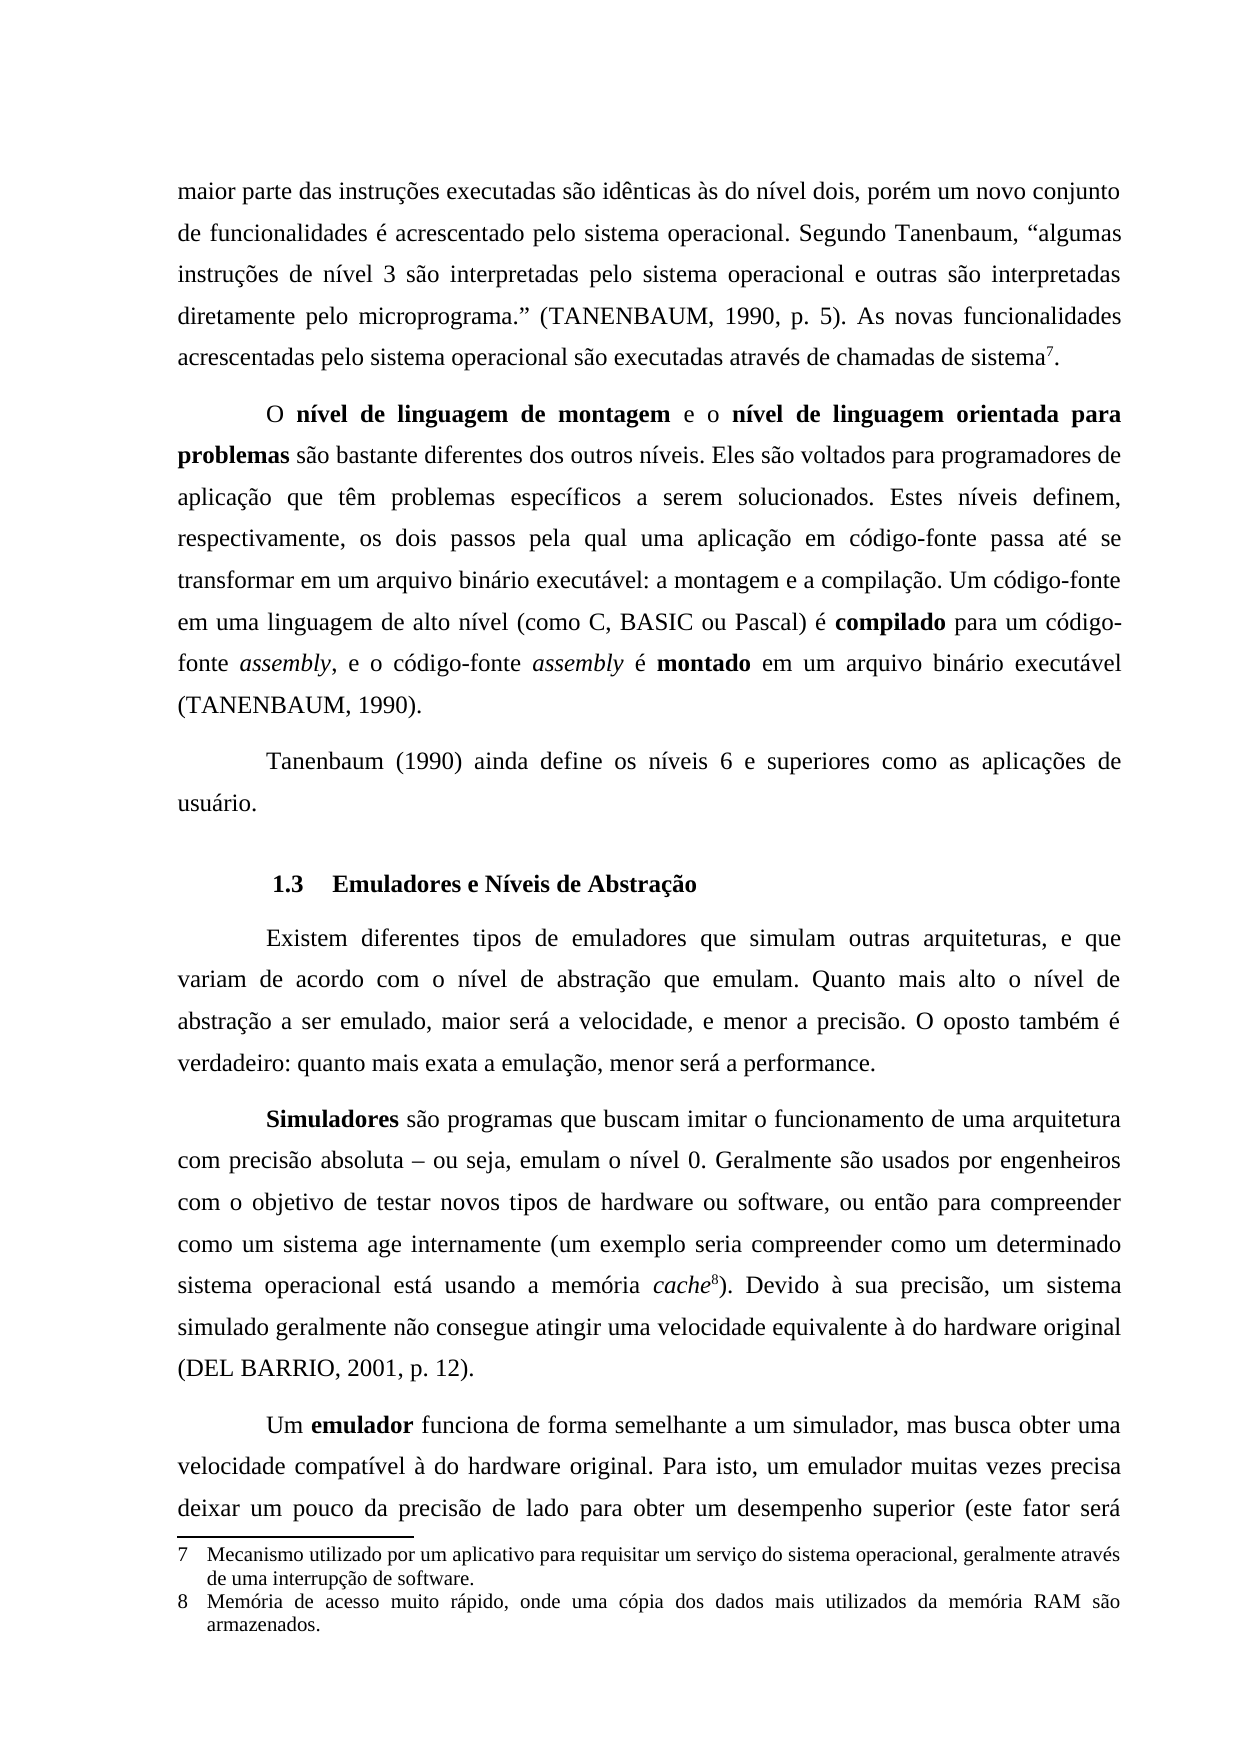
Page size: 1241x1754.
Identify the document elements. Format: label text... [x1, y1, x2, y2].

text Existem diferentes tipos de emuladores que simulam outras arquiteturas, e que variam de acordo com o nível de abstração que emulam. Quanto mais alto o nível de abstração a ser emulado, maior será a velocidade, e menor a precisão. O oposto também é verdadeiro: quanto mais exata a emulação, menor será a performance. [177, 924, 1122, 1076]
text maior parte das instruções executadas são idênticas às do nível dois, porém um novo conjunto de funcionalidades é acrescentado pelo sistema operacional. Segundo Tanenbaum, “algumas instruções de nível 3 são interpretadas pelo sistema operacional e outras são interpretadas diretamente pelo microprograma.” (TANENBAUM, 1990, p. 5). As novas funcionalidades acrescentadas pelo sistema operacional são executadas através de chamadas de sistema. [177, 177, 1122, 371]
text Memória de acesso muito rápido, onde uma cópia dos dados mais utilizados da memória RAM são armazenados. [177, 1589, 1122, 1636]
text Tanenbaum (1990) ainda define os níveis 6 e superiores como as aplicações de usuário. [177, 747, 1122, 816]
text Mecanismo utilizado por um aplicativo para requisitar um serviço do sistema operacional, geralmente através de uma interrupção de software. [177, 1543, 1122, 1589]
text O nível de linguagem de montagem e o nível de linguagem orientada para problemas são bastante diferentes dos outros níveis. Eles são voltados para programadores de aplicação que têm problemas específicos a serem solucionados. Estes níveis definem, respectivamente, os dois passos pela qual uma aplicação em código-fonte passa até se transformar em um arquivo binário executável: a montagem e a compilação. Um código-fonte em uma linguagem de alto nível (como C, BASIC ou Pascal) é compilado para um código-fonte assembly, e o código-fonte assembly é montado em um arquivo binário executável (TANENBAUM, 1990). [177, 400, 1122, 718]
subtitle Emuladores e Níveis de Abstração [177, 870, 1122, 898]
text Um emulador funciona de forma semelhante a um simulador, mas busca obter uma velocidade compatível à do hardware original. Para isto, um emulador muitas vezes precisa deixar um pouco da precisão de lado para obter um desempenho superior (este fator será [177, 1411, 1122, 1522]
text Simuladores são programas que buscam imitar o funcionamento de uma arquitetura com precisão absoluta – ou seja, emulam o nível 0. Geralmente são usados por engenheiros com o objetivo de testar novos tipos de hardware ou software, ou então para compreender como um sistema age internamente (um exemplo seria compreender como um determinado sistema operacional está usando a memória cache). Devido à sua precisão, um sistema simulado geralmente não consegue atingir uma velocidade equivalente à do hardware original (DEL BARRIO, 2001, p. 12). [177, 1105, 1122, 1382]
